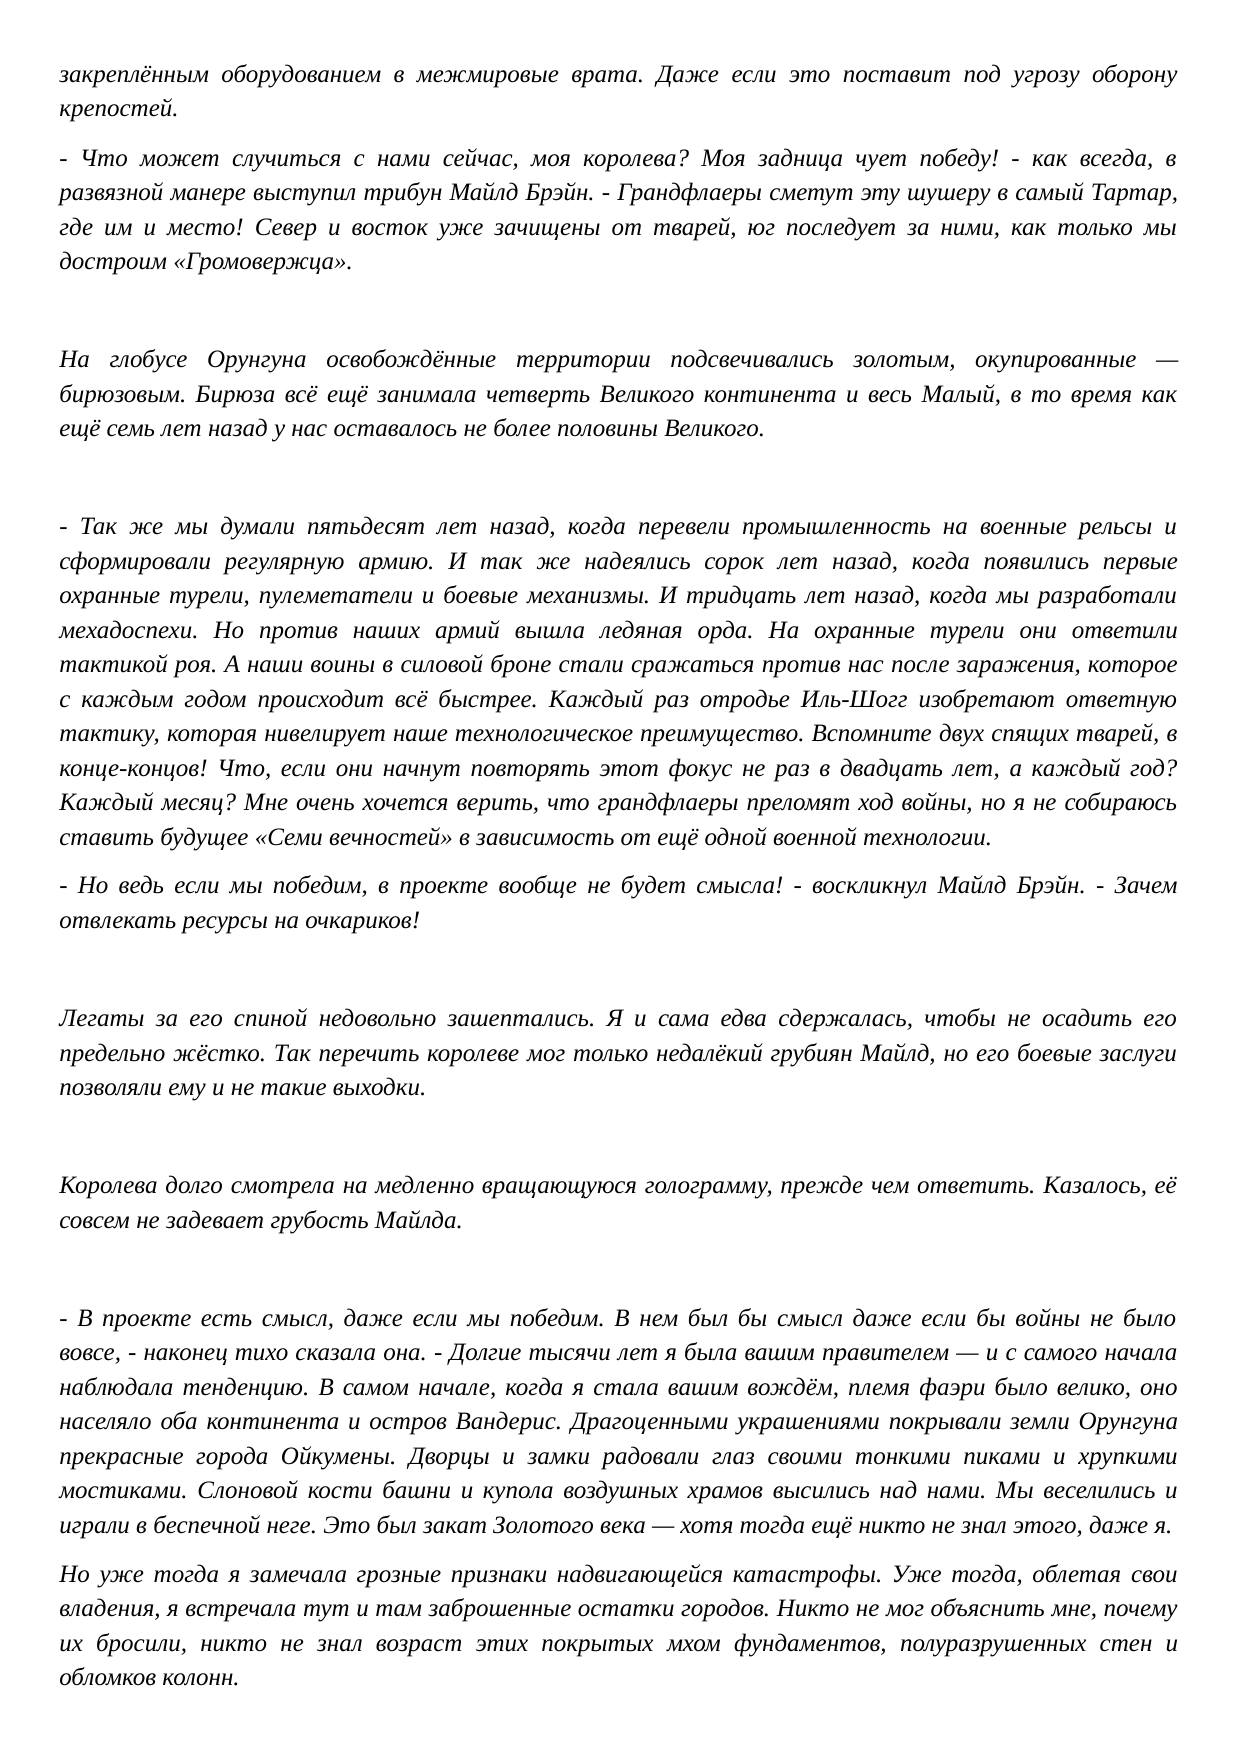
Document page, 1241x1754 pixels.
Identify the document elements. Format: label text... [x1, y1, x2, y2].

text закреплённым оборудованием в межмировые врата. Даже если это поставит под угрозу оборону крепостей. [59, 59, 1181, 122]
text - В проекте есть смысл, даже если мы победим. В нем был бы смысл даже если бы войны не было вовсе, - наконец тихо сказала она. - Долгие тысячи лет я была вашим правителем — и с самого начала наблюдала тенденцию. В самом начале, когда я стала вашим вождём, племя фаэри было велико, оно населяло оба континента и остров Вандерис. Драгоценными украшениями покрывали земли Орунгуна прекрасные города Ойкумены. Дворцы и замки радовали глаз своими тонкими пиками и хрупкими мостиками. Слоновой кости башни и купола воздушных храмов высились над нами. Мы веселились и играли в беспечной неге. Это был закат Золотого века — хотя тогда ещё никто не знал этого, даже я. [59, 1303, 1181, 1538]
text Легаты за его спиной недовольно зашептались. Я и сама едва сдержалась, чтобы не осадить его предельно жёстко. Так перечить королеве мог только недалёкий грубиян Майлд, но его боевые заслуги позволяли ему и не такие выходки. [59, 1003, 1181, 1101]
text - Что может случиться с нами сейчас, моя королева? Моя задница чует победу! - как всегда, в развязной манере выступил трибун Майлд Брэйн. - Грандфлаеры сметут эту шушеру в самый Тартар, где им и место! Север и восток уже зачищены от тварей, юг последует за ними, как только мы достроим «Громовержца». [59, 143, 1181, 275]
text На глобусе Орунгуна освобождённые территории подсвечивались золотым, окупированные — бирюзовым. Бирюза всё ещё занимала четверть Великого континента и весь Малый, в то время как ещё семь лет назад у нас оставалось не более половины Великого. [59, 344, 1181, 442]
text - Но ведь если мы победим, в проекте вообще не будет смысла! - воскликнул Майлд Брэйн. - Зачем отвлекать ресурсы на очкариков! [59, 871, 1181, 934]
text Королева долго смотрела на медленно вращающуюся голограмму, прежде чем ответить. Казалось, её совсем не задевает грубость Майлда. [59, 1170, 1181, 1233]
text - Так же мы думали пятьдесят лет назад, когда перевели промышленность на военные рельсы и сформировали регулярную армию. И так же надеялись сорок лет назад, когда появились первые охранные турели, пулеметатели и боевые механизмы. И тридцать лет назад, когда мы разработали мехадоспехи. Но против наших армий вышла ледяная орда. На охранные турели они ответили тактикой роя. А наши воины в силовой броне стали сражаться против нас после заражения, которое с каждым годом происходит всё быстрее. Каждый раз отродье Иль-Шогг изобретают ответную тактику, которая нивелирует наше технологическое преимущество. Вспомните двух спящих тварей, в конце-концов! Что, если они начнут повторять этот фокус не раз в двадцать лет, а каждый год? Каждый месяц? Мне очень хочется верить, что грандфлаеры преломят ход войны, но я не собираюсь ставить будущее «Семи вечностей» в зависимость от ещё одной военной технологии. [59, 511, 1181, 850]
text Но уже тогда я замечала грозные признаки надвигающейся катастрофы. Уже тогда, облетая свои владения, я встречала тут и там заброшенные остатки городов. Никто не мог объяснить мне, почему их бросили, никто не знал возраст этих покрытых мхом фундаментов, полуразрушенных стен и обломков колонн. [59, 1559, 1181, 1691]
